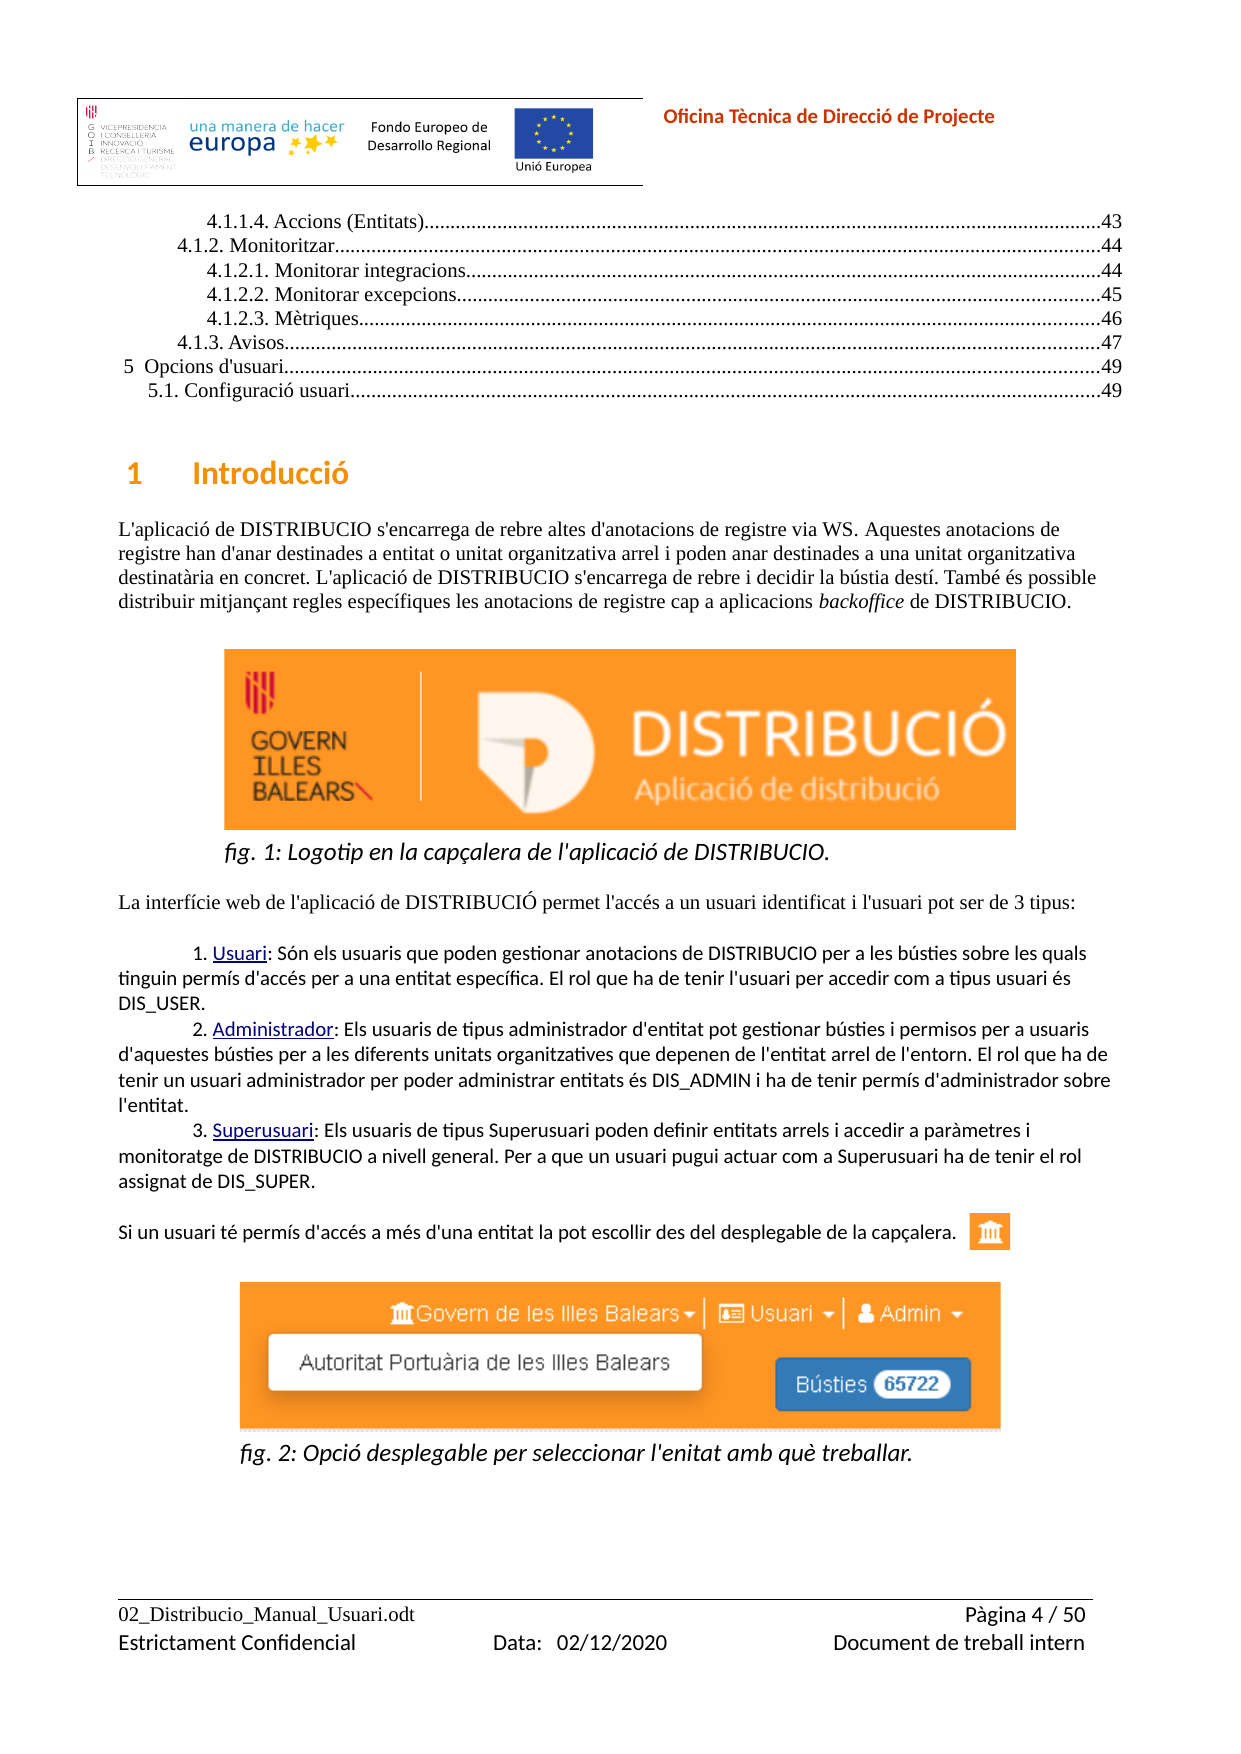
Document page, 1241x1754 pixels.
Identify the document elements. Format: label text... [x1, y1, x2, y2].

text 4.1.1.4. Accions (Entitats) 43 [207, 209, 1122, 233]
text 4.1.2.3. Mètriques 46 [207, 306, 1122, 330]
picture [224, 649, 1016, 830]
text 4.1.3. Avisos 47 [177, 330, 1122, 354]
subtitle Introducció [118, 452, 1122, 493]
text 1. Usuari: Són els usuaris que poden gestionar anotacions de DISTRIBUCIO per a les bústies sobre les quals tinguin permís d'accés per a una entitat específica. El rol que ha de tenir l'usuari per accedir com a tipus usuari és DIS_USER. [118, 940, 1122, 1016]
text L'aplicació de DISTRIBUCIO s'encarrega de rebre altes d'anotacions de registre via WS. Aquestes anotacions de registre han d'anar destinades a entitat o unitat organitzativa arrel i poden anar destinades a una unitat organitzativa destinatària en concret. L'aplicació de DISTRIBUCIO s'encarrega de rebre i decidir la bústia destí. També és possible distribuir mitjançant regles específiques les anotacions de registre cap a aplicacions backoffice de DISTRIBUCIO. [118, 517, 1122, 613]
text 2. Administrador: Els usuaris de tipus administrador d'entitat pot gestionar bústies i permisos per a usuaris d'aquestes bústies per a les diferents unitats organitzatives que depenen de l'entitat arrel de l'entorn. El rol que ha de tenir un usuari administrador per poder administrar entitats és DIS_ADMIN i ha de tenir permís d'administrador sobre l'entitat. [118, 1016, 1122, 1118]
text [1011, 1219, 1122, 1245]
text La interfície web de l'aplicació de DISTRIBUCIÓ permet l'accés a un usuari identificat i l'usuari pot ser de 3 tipus: [118, 890, 1122, 914]
text 4.1.2.1. Monitorar integracions 44 [207, 257, 1122, 282]
picture [82, 103, 181, 180]
text 3. Superusuari: Els usuaris de tipus Superusuari poden definir entitats arrels i accedir a paràmetres i monitoratge de DISTRIBUCIO a nivell general. Per a que un usuari pugui actuar com a Superusuari ha de tenir el rol assignat de DIS_SUPER. [118, 1118, 1122, 1194]
text 4.1.2.2. Monitorar excepcions 45 [207, 282, 1122, 306]
picture [187, 103, 599, 180]
text 5.1. Configuració usuari 49 [148, 378, 1122, 402]
picture [239, 1282, 1001, 1432]
text Si un usuari té permís d'accés a més d'una entitat la pot escollir des del desplegable de la capçalera. [118, 1219, 969, 1245]
text 4.1.2. Monitoritzar 44 [177, 233, 1122, 257]
text 5 Opcions d'usuari 49 [118, 354, 1122, 378]
text fig. 1: Logotip en la capçalera de l'aplicació de DISTRIBUCIO. [224, 830, 1016, 866]
picture [969, 1213, 1011, 1250]
text fig. 2: Opció desplegable per seleccionar l'enitat amb què treballar. [240, 1432, 1001, 1468]
